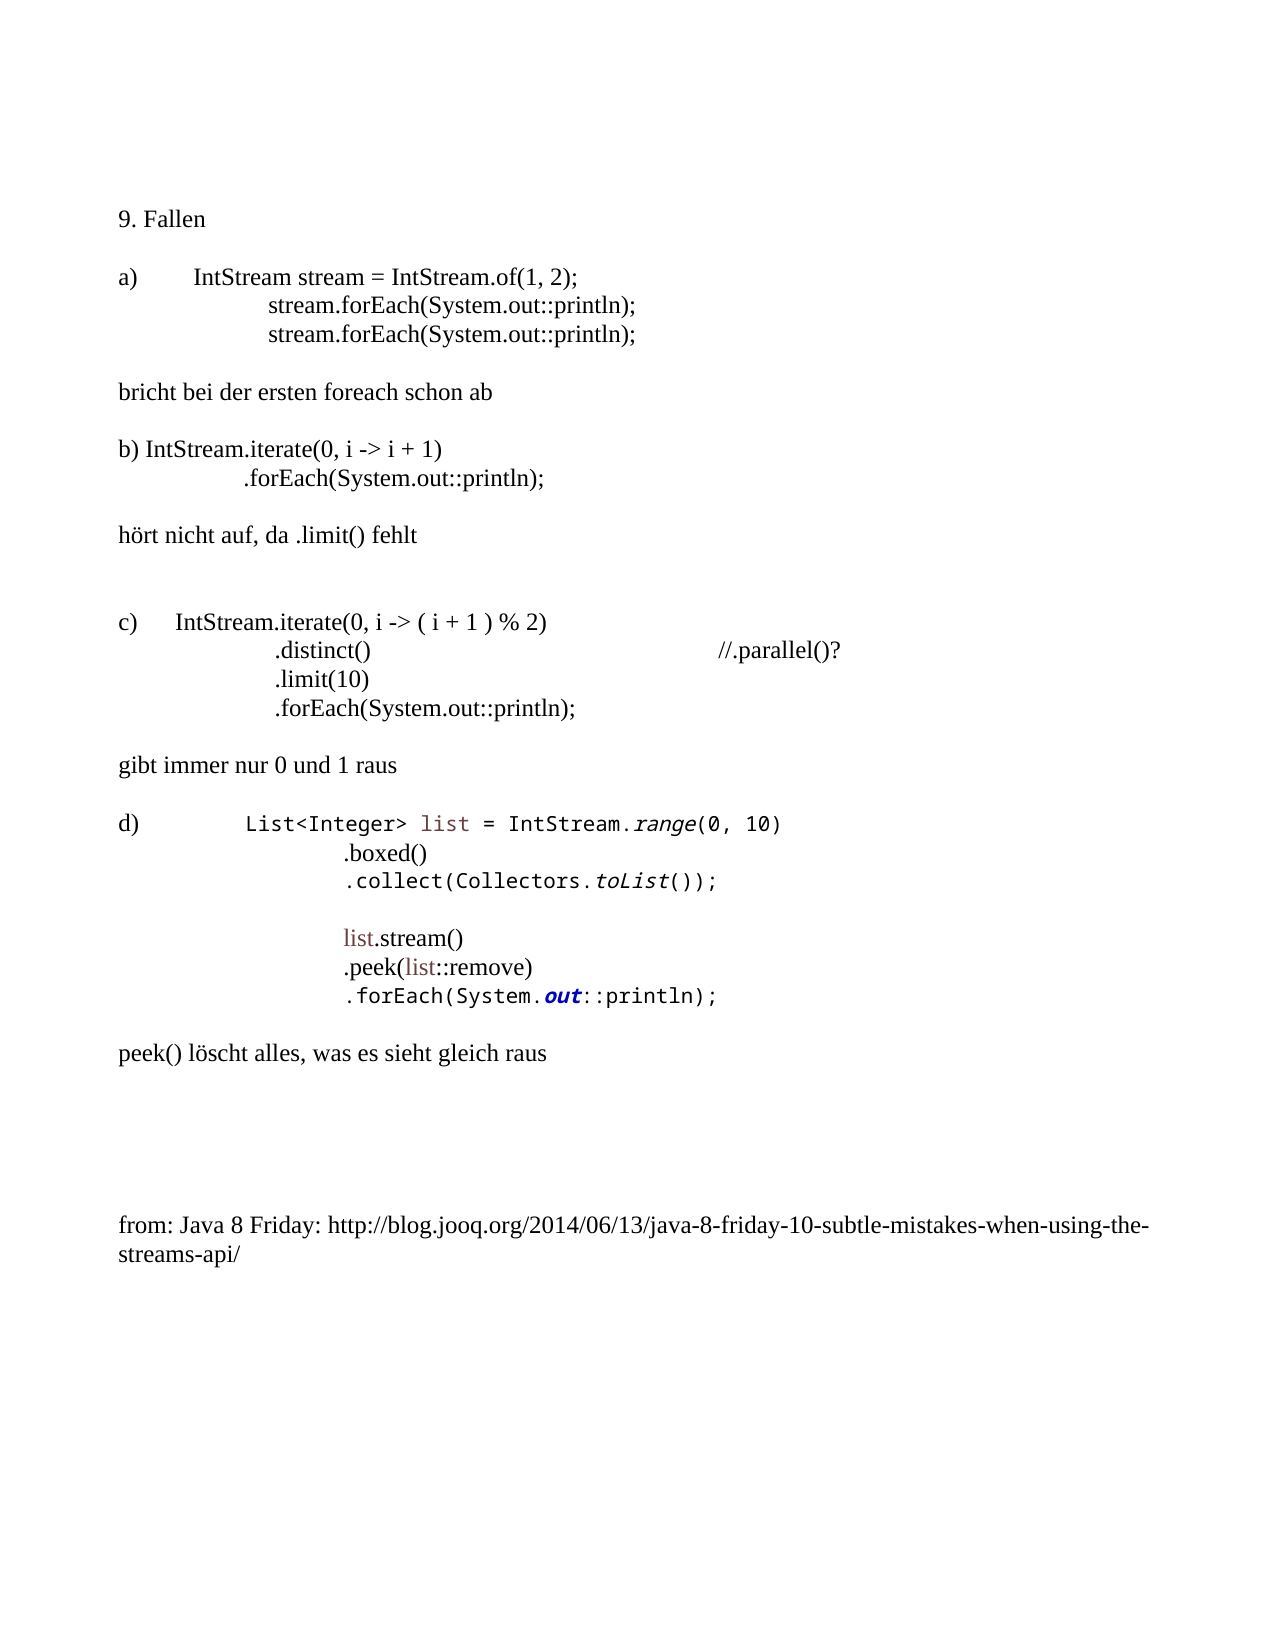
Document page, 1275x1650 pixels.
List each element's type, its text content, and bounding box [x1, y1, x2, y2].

text .distinct() //.parallel()? [118, 636, 1157, 664]
text hört nicht auf, da .limit() fehlt [118, 521, 1157, 549]
text from: Java 8 Friday: http://blog.jooq.org/2014/06/13/java-8-friday-10-subtle-mistakes-when-using-the-streams-api/ [118, 1210, 1157, 1268]
text a) IntStream stream = IntStream.of(1, 2); [118, 262, 1157, 291]
text d) List<Integer> list = IntStream.range(0, 10) [118, 808, 1157, 838]
text gibt immer nur 0 und 1 raus [118, 751, 1157, 779]
text .limit(10) [118, 664, 1157, 693]
text list.stream() [118, 923, 1157, 952]
text stream.forEach(System.out::println); [118, 319, 1157, 348]
text .forEach(System.out::println); [118, 463, 1157, 492]
text b) IntStream.iterate(0, i -> i + 1) [118, 434, 1157, 463]
text .peek(list::remove) [118, 952, 1157, 981]
text .collect(Collectors.toList()); [118, 866, 1157, 895]
text stream.forEach(System.out::println); [118, 291, 1157, 319]
text .forEach(System.out::println); [118, 693, 1157, 722]
text bricht bei der ersten foreach schon ab [118, 377, 1157, 406]
text .forEach(System.out::println); [118, 981, 1157, 1009]
text c) IntStream.iterate(0, i -> ( i + 1 ) % 2) [118, 607, 1157, 636]
text 9. Fallen [118, 204, 1157, 233]
text .boxed() [118, 838, 1157, 866]
text peek() löscht alles, was es sieht gleich raus [118, 1038, 1157, 1067]
